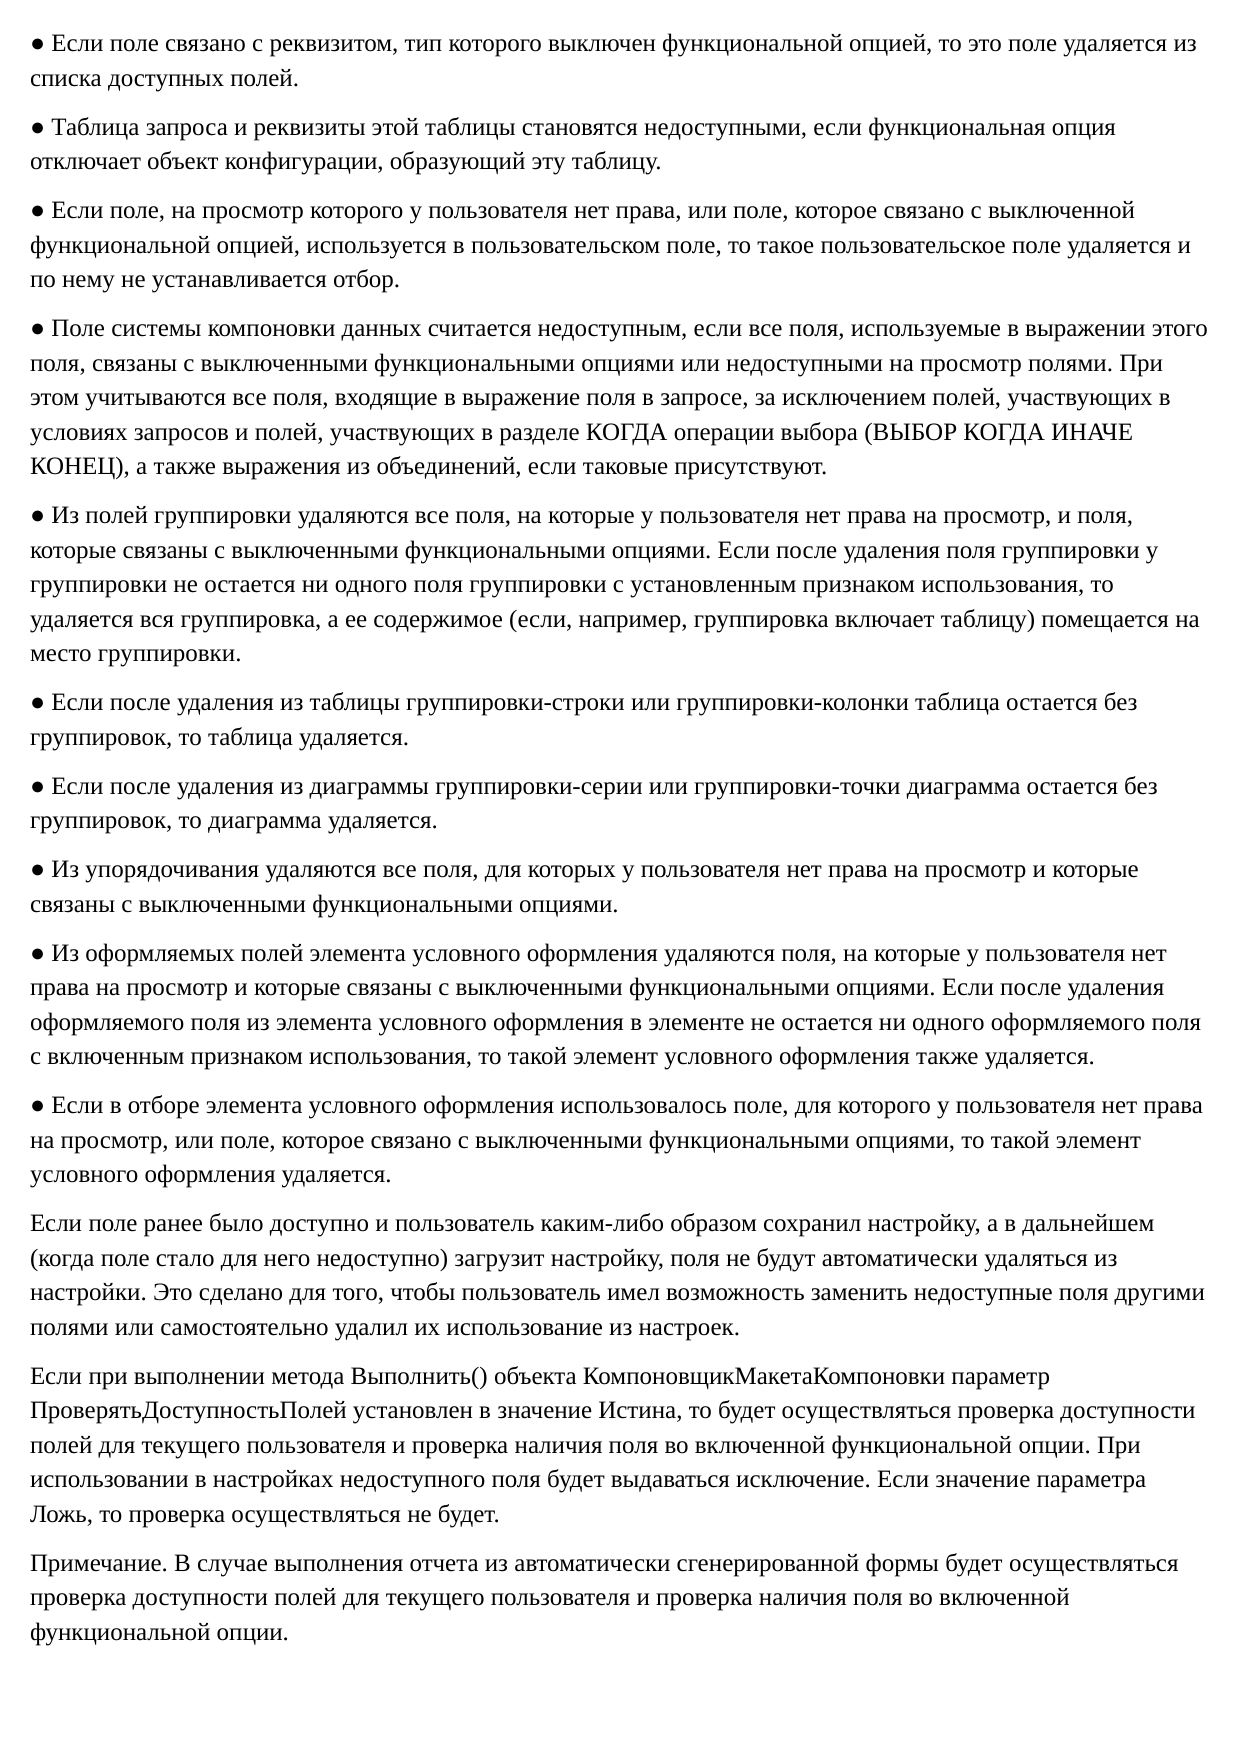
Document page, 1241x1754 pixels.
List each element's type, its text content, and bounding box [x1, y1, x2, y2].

text ● Если в отборе элемента условного оформления использовалось поле, для которого у пользователя нет права на просмотр, или поле, которое связано с выключенными функциональными опциями, то такой элемент условного оформления удаляется. [30, 1090, 1211, 1188]
text ● Если после удаления из диаграммы группировки-серии или группировки-точки диаграмма остается без группировок, то диаграмма удаляется. [30, 771, 1211, 834]
text ● Из оформляемых полей элемента условного оформления удаляются поля, на которые у пользователя нет права на просмотр и которые связаны с выключенными функциональными опциями. Если после удаления оформляемого поля из элемента условного оформления в элементе не остается ни одного оформляемого поля с включенным признаком использования, то такой элемент условного оформления также удаляется. [30, 938, 1211, 1070]
text Если при выполнении метода Выполнить() объекта КомпоновщикМакетаКомпоновки параметр ПроверятьДоступностьПолей установлен в значение Истина, то будет осуществляться проверка доступности полей для текущего пользователя и проверка наличия поля во включенной функциональной опции. При использовании в настройках недоступного поля будет выдаваться исключение. Если значение параметра Ложь, то проверка осуществляться не будет. [30, 1361, 1211, 1527]
text ● Из полей группировки удаляются все поля, на которые у пользователя нет права на просмотр, и поля, которые связаны с выключенными функциональными опциями. Если после удаления поля группировки у группировки не остается ни одного поля группировки с установленным признаком использования, то удаляется вся группировка, а ее содержимое (если, например, группировка включает таблицу) помещается на место группировки. [30, 500, 1211, 667]
text Примечание. В случае выполнения отчета из автоматически сгенерированной формы будет осуществляться проверка доступности полей для текущего пользователя и проверка наличия поля во включенной функциональной опции. [30, 1548, 1211, 1646]
text Если поле ранее было доступно и пользователь каким-либо образом сохранил настройку, а в дальнейшем (когда поле стало для него недоступно) загрузит настройку, поля не будут автоматически удаляться из настройки. Это сделано для того, чтобы пользователь имел возможность заменить недоступные поля другими полями или самостоятельно удалил их использование из настроек. [30, 1208, 1211, 1341]
text ● Если поле связано с реквизитом, тип которого выключен функциональной опцией, то это поле удаляется из списка доступных полей. [30, 28, 1211, 91]
text ● Таблица запроса и реквизиты этой таблицы становятся недоступными, если функциональная опция отключает объект конфигурации, образующий эту таблицу. [30, 112, 1211, 175]
text ● Если поле, на просмотр которого у пользователя нет права, или поле, которое связано с выключенной функциональной опцией, используется в пользовательском поле, то такое пользовательское поле удаляется и по нему не устанавливается отбор. [30, 195, 1211, 293]
text ● Если после удаления из таблицы группировки-строки или группировки-колонки таблица остается без группировок, то таблица удаляется. [30, 687, 1211, 750]
text ● Поле системы компоновки данных считается недоступным, если все поля, используемые в выражении этого поля, связаны с выключенными функциональными опциями или недоступными на просмотр полями. При этом учитываются все поля, входящие в выражение поля в запросе, за исключением полей, участвующих в условиях запросов и полей, участвующих в разделе КОГДА операции выбора (ВЫБОР КОГДА ИНАЧЕ КОНЕЦ), а также выражения из объединений, если таковые присутствуют. [30, 313, 1211, 480]
text ● Из упорядочивания удаляются все поля, для которых у пользователя нет права на просмотр и которые связаны с выключенными функциональными опциями. [30, 854, 1211, 917]
